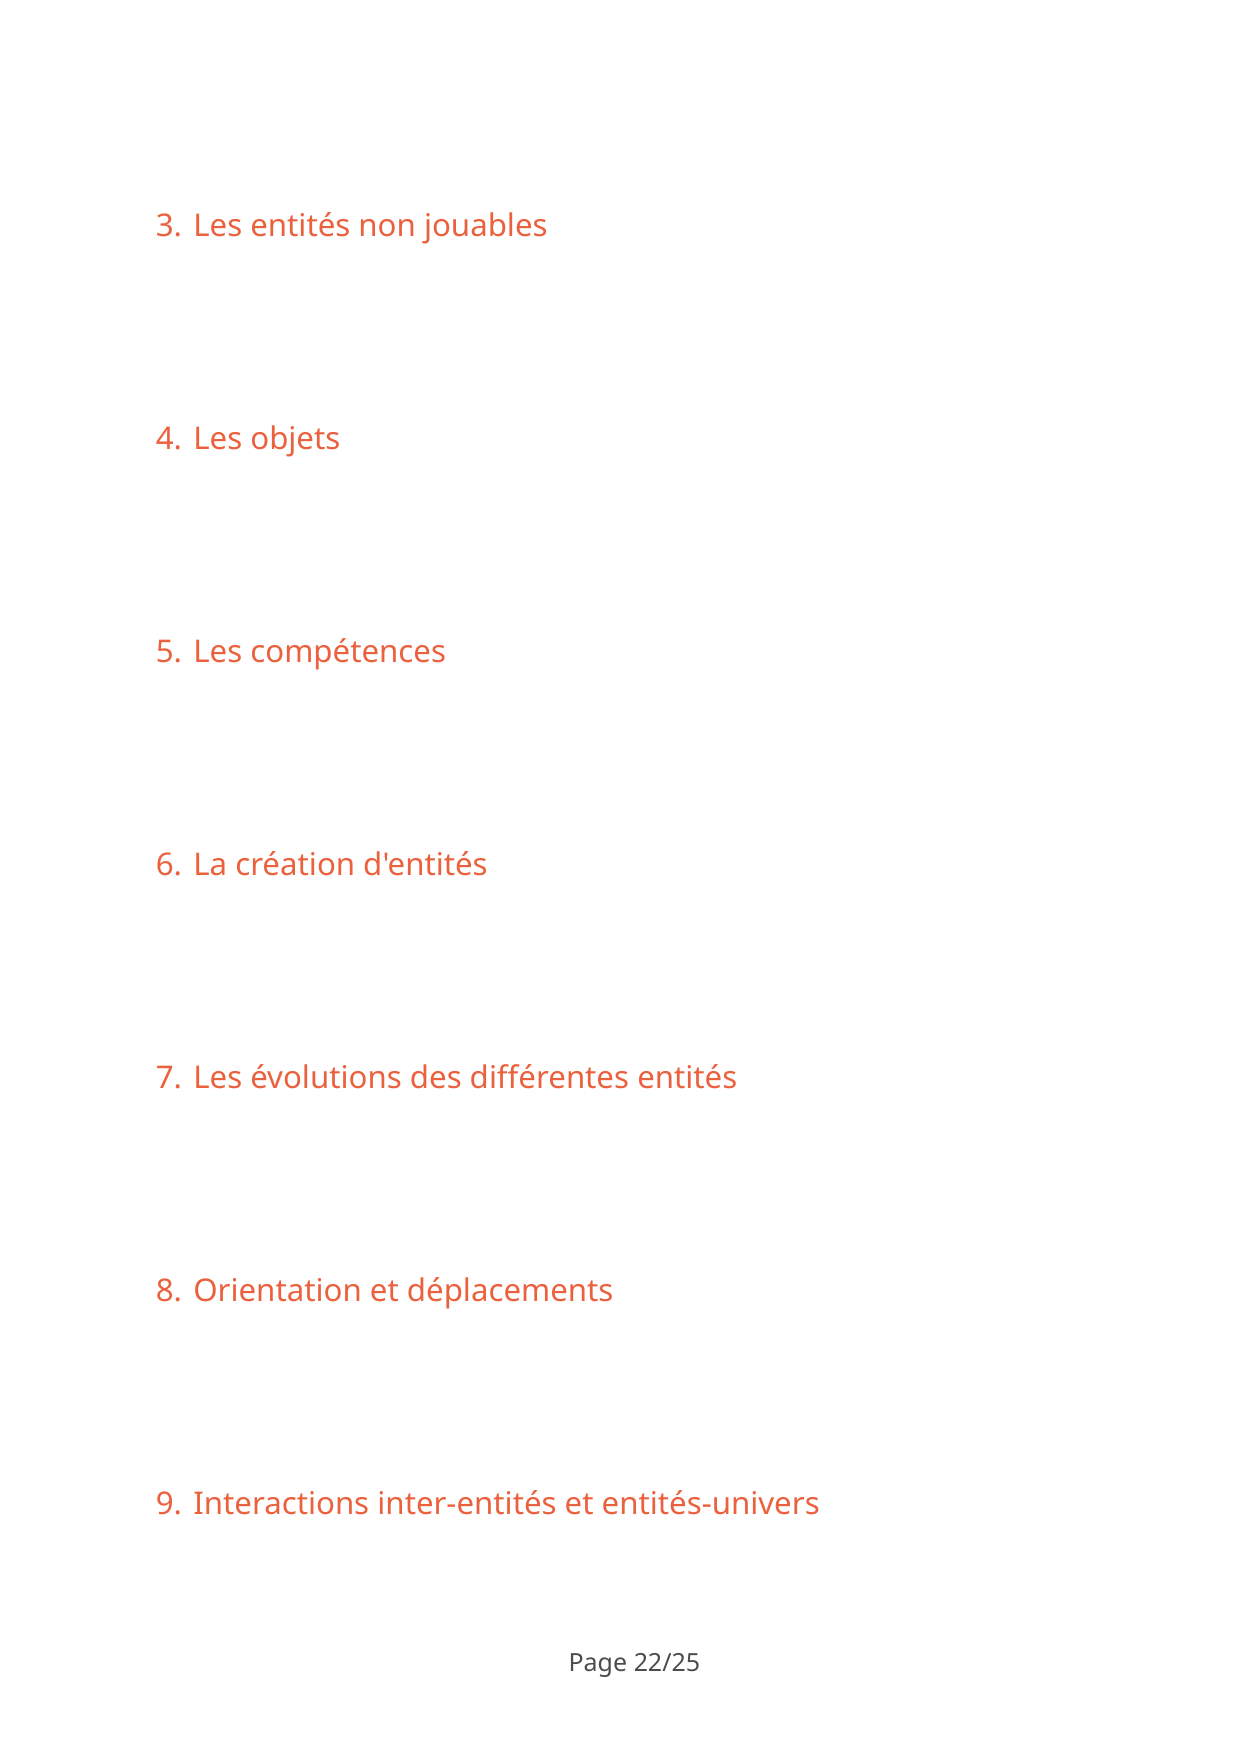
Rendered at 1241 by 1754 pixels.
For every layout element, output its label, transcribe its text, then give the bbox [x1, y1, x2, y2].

list Les évolutions des différentes entités [156, 1055, 1122, 1097]
list La création d'entités [156, 842, 1122, 884]
list Les compétences [156, 629, 1122, 671]
list Interactions inter-entités et entités-univers [156, 1481, 1122, 1523]
list Les objets [156, 416, 1122, 458]
list Les entités non jouables [156, 203, 1122, 245]
list Orientation et déplacements [156, 1268, 1122, 1311]
